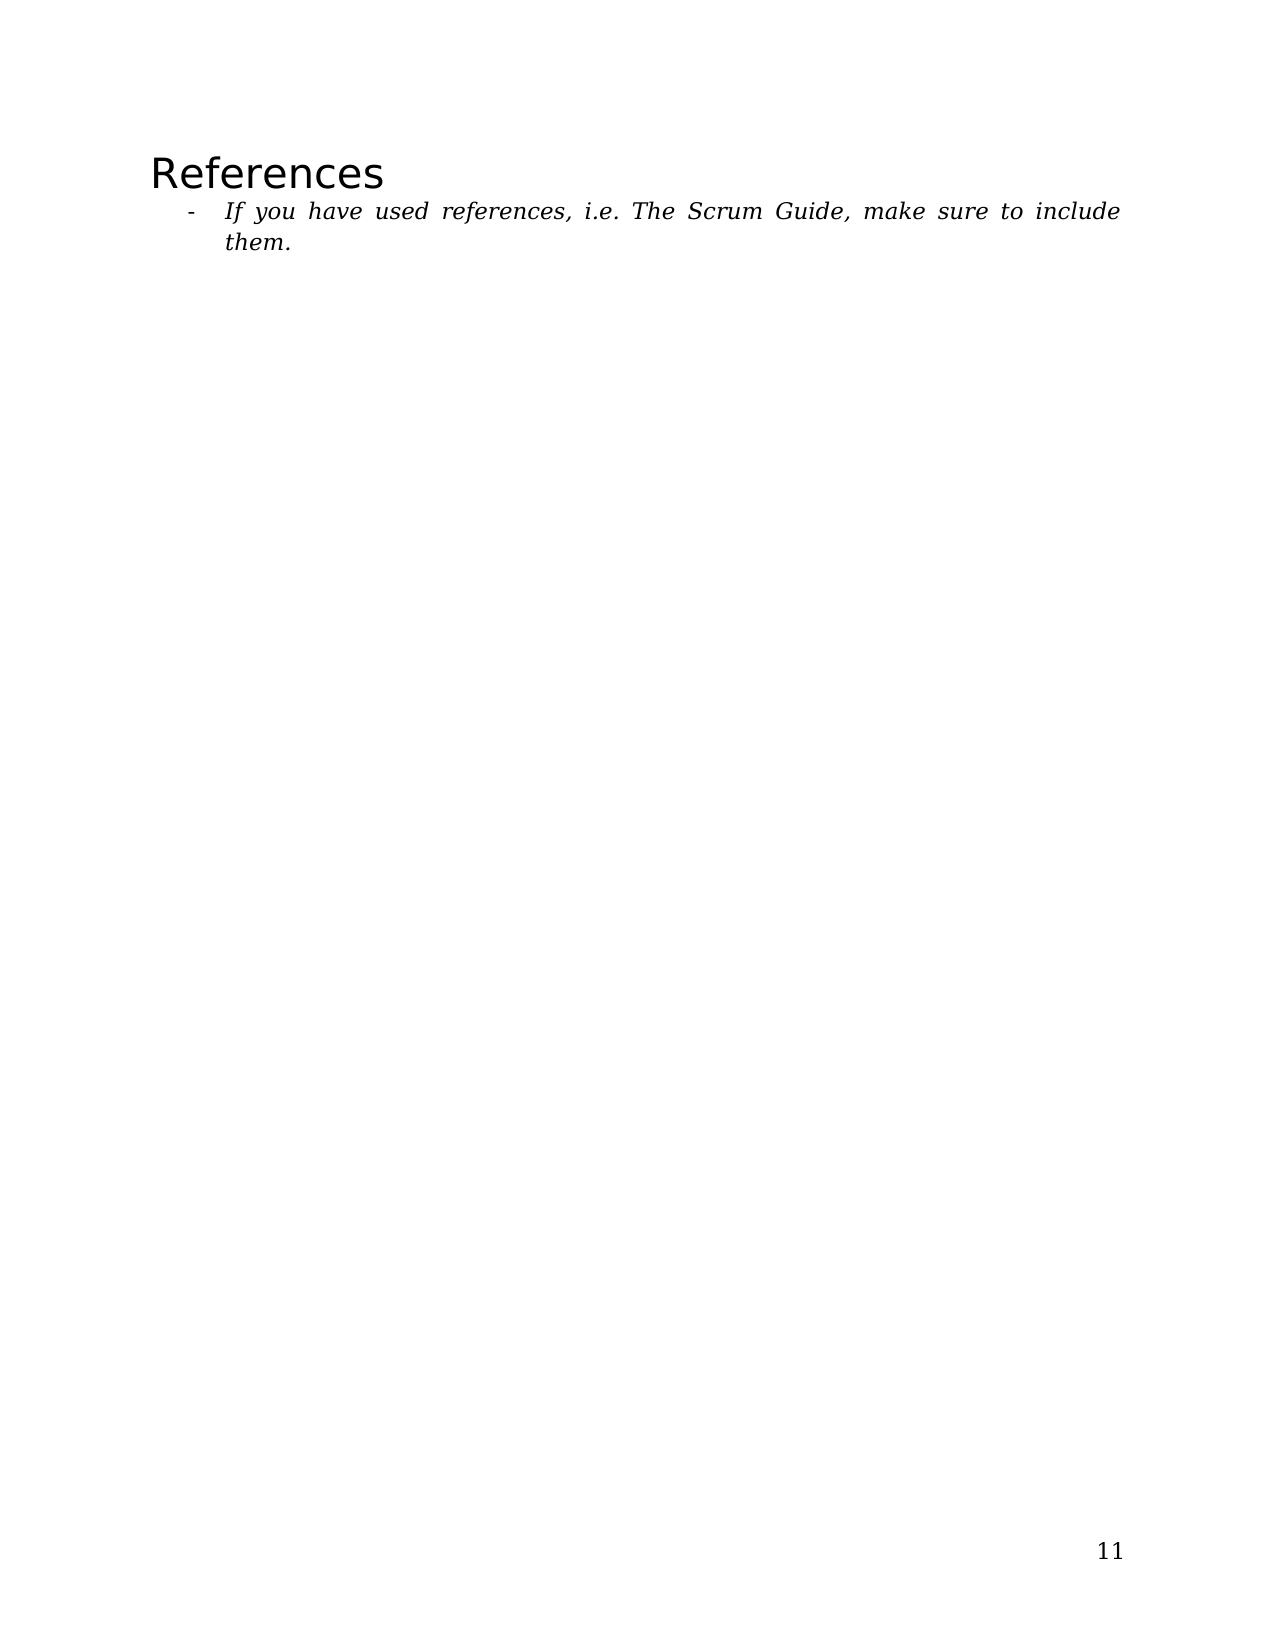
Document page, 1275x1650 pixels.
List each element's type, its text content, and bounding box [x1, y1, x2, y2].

list If you have used references, i.e. The Scrum Guide, make sure to include them. [187, 198, 1125, 256]
subtitle References [150, 150, 1125, 198]
